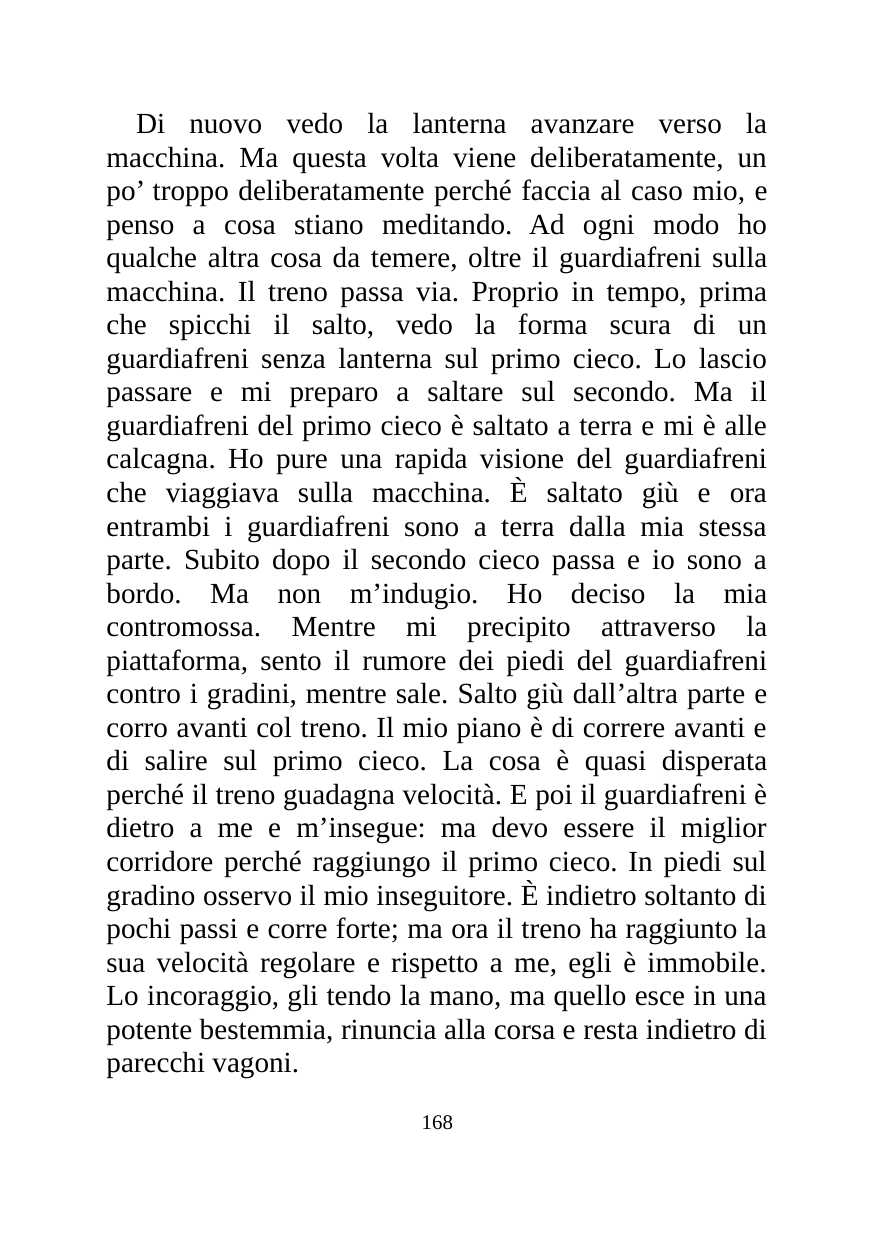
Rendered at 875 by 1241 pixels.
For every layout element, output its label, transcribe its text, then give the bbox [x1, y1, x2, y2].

text Di nuovo vedo la lanterna avanzare verso la macchina. Ma questa volta viene deliberatamente, un po’ troppo deliberatamente perché faccia al caso mio, e penso a cosa stiano meditando. Ad ogni modo ho qualche altra cosa da temere, oltre il guardiafreni sulla macchina. Il treno passa via. Proprio in tempo, prima che spicchi il salto, vedo la forma scura di un guardiafreni senza lanterna sul primo cieco. Lo lascio passare e mi preparo a saltare sul secondo. Ma il guardiafreni del primo cieco è saltato a terra e mi è alle calcagna. Ho pure una rapida visione del guardiafreni che viaggiava sulla macchina. È saltato giù e ora entrambi i guardiafreni sono a terra dalla mia stessa parte. Subito dopo il secondo cieco passa e io sono a bordo. Ma non m’indugio. Ho deciso la mia contromossa. Mentre mi precipito attraverso la piattaforma, sento il rumore dei piedi del guardiafreni contro i gradini, mentre sale. Salto giù dall’altra parte e corro avanti col treno. Il mio piano è di correre avanti e di salire sul primo cieco. La cosa è quasi disperata perché il treno guadagna velocità. E poi il guardiafreni è dietro a me e m’insegue: ma devo essere il miglior corridore perché raggiungo il primo cieco. In piedi sul gradino osservo il mio inseguitore. È indietro soltanto di pochi passi e corre forte; ma ora il treno ha raggiunto la sua velocità regolare e rispetto a me, egli è immobile. Lo incoraggio, gli tendo la mano, ma quello esce in una potente bestemmia, rinuncia alla corsa e resta indietro di parecchi vagoni. [106, 106, 768, 1079]
